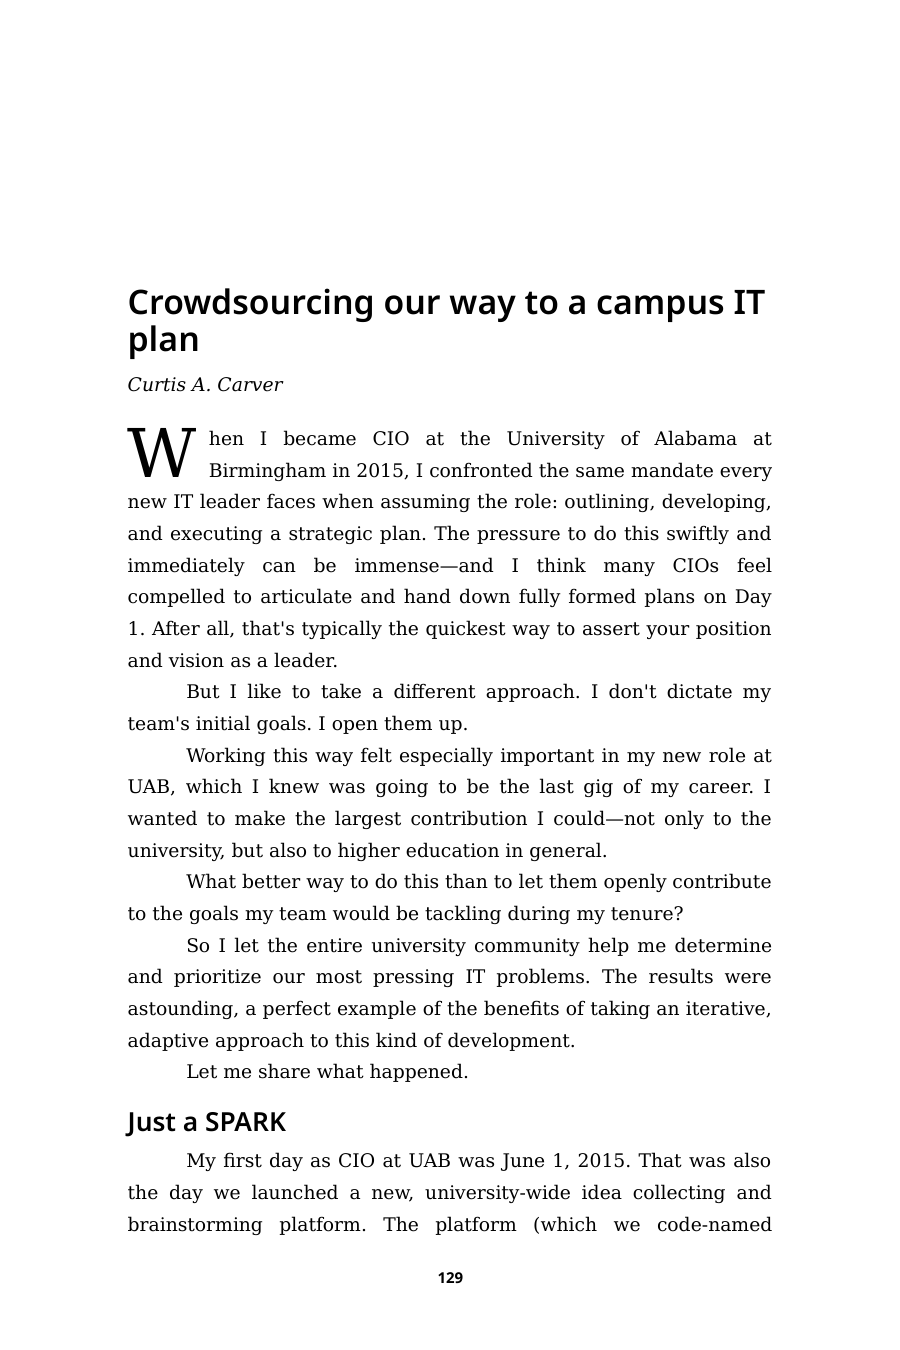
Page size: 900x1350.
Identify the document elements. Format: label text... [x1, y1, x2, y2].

text So I let the entire university community help me determine and prioritize our most pressing IT problems. The results were astounding, a perfect example of the benefits of taking an iterative, adaptive approach to this kind of development. [127, 935, 772, 1052]
text When I became CIO at the University of Alabama at Birmingham in 2015, I confronted the same mandate every new IT leader faces when assuming the role: outlining, developing, and executing a strategic plan. The pressure to do this swiftly and immediately can be immense—and I think many CIOs feel compelled to articulate and hand down fully formed plans on Day 1. After all, that's typically the quickest way to assert your position and vision as a leader. [127, 428, 772, 672]
text Working this way felt especially important in my new role at UAB, which I knew was going to be the last gig of my career. I wanted to make the largest contribution I could—not only to the university, but also to higher education in general. [127, 745, 772, 862]
text Let me share what happened. [127, 1061, 772, 1083]
text But I like to take a different approach. I don't dictate my team's initial goals. I open them up. [127, 681, 772, 735]
subtitle Crowdsourcing our way to a campus IT plan [127, 283, 772, 361]
text What better way to do this than to let them openly contribute to the goals my team would be tackling during my tenure? [127, 871, 772, 925]
subtitle Just a SPARK [127, 1108, 772, 1138]
text Curtis A. Carver [127, 374, 772, 396]
text My first day as CIO at UAB was June 1, 2015. That was also the day we launched a new, university-wide idea collecting and brainstorming platform. The platform (which we code-named [127, 1150, 772, 1236]
